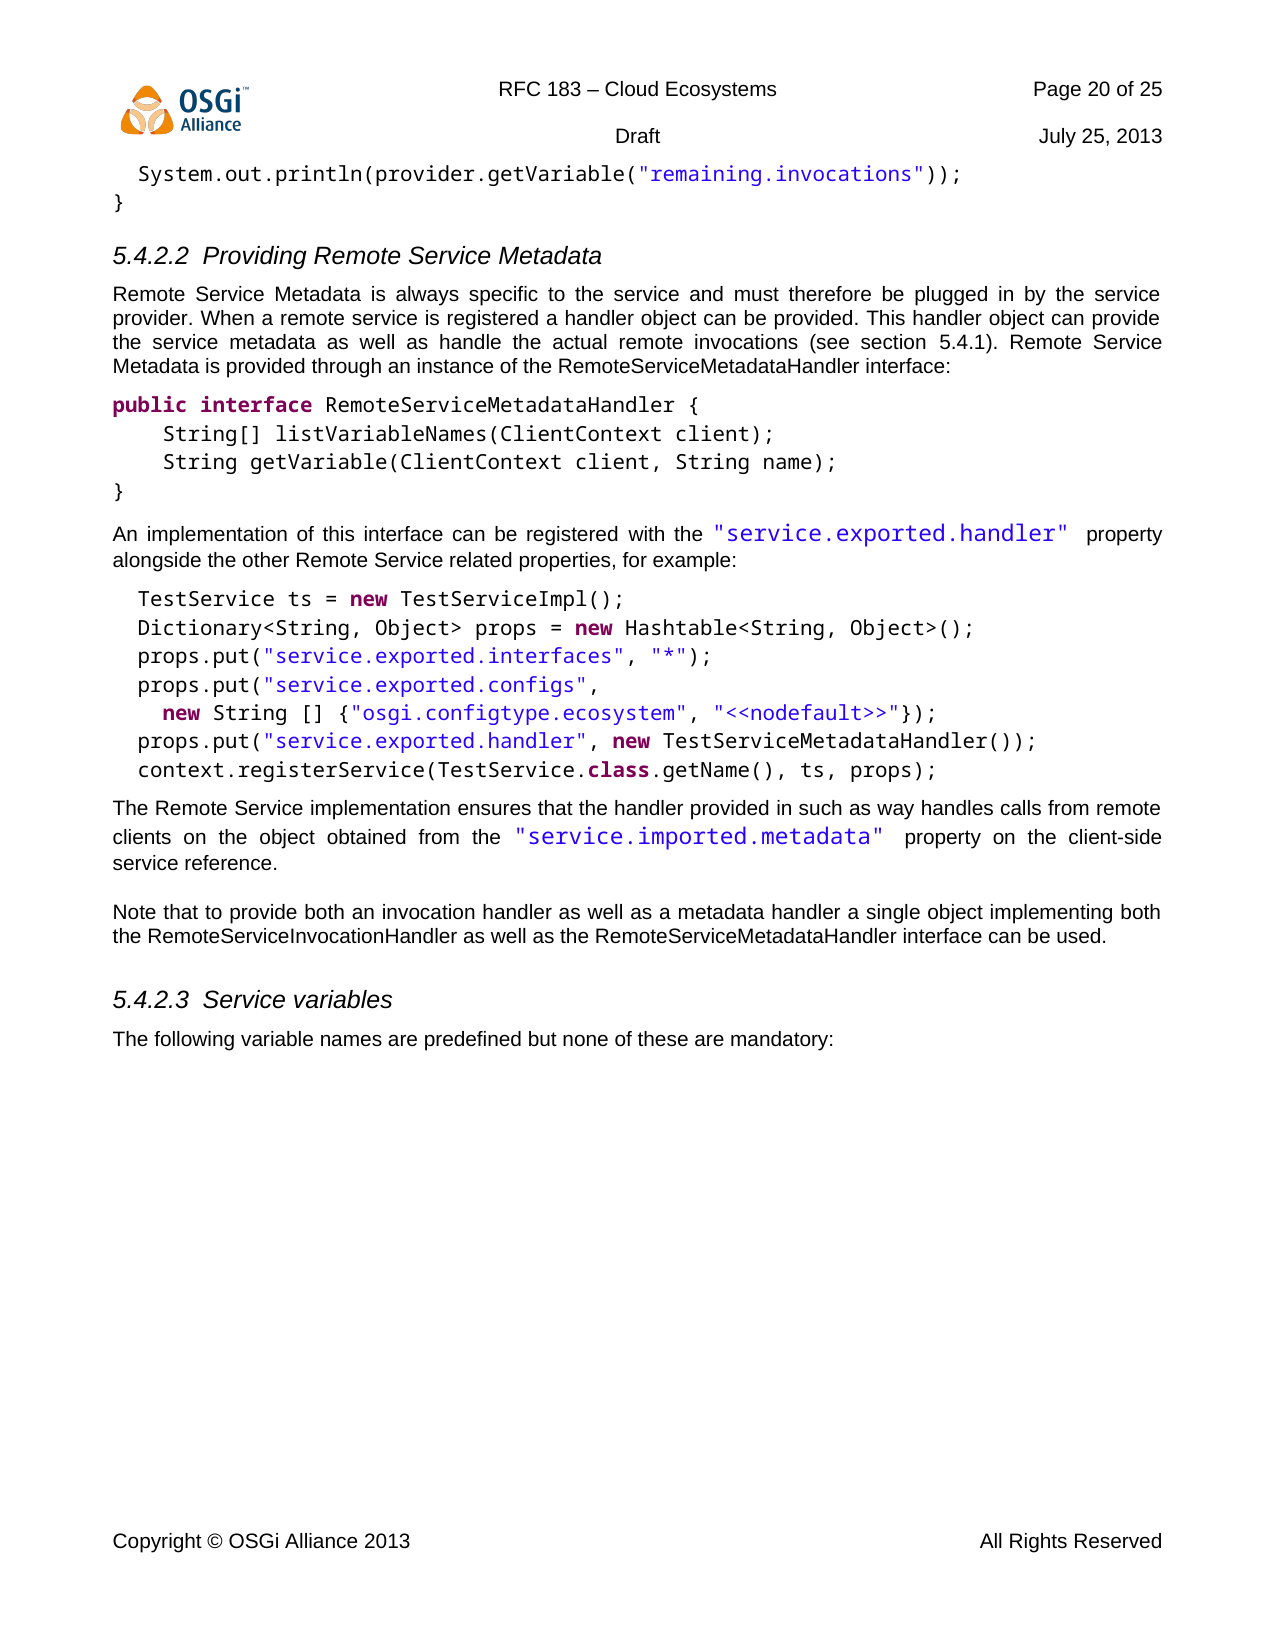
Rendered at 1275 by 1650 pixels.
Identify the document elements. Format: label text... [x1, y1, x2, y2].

text context.registerService(TestService.class.getName(), ts, props); [112, 755, 1162, 783]
text Dictionary<String, Object> props = new Hashtable<String, Object>(); [112, 613, 1162, 641]
text Remote Service Metadata is always specific to the service and must therefore be plugged in by the service provider. When a remote service is registered a handler object can be provided. This handler object can provide the service metadata as well as handle the actual remote invocations (see section 5.4.1). Remote Service Metadata is provided through an instance of the RemoteServiceMetadataHandler interface: [112, 282, 1162, 378]
subtitle Service variables [112, 986, 1162, 1014]
picture [113, 78, 257, 142]
subtitle Providing Remote Service Metadata [112, 241, 1162, 269]
text props.put("service.exported.handler", new TestServiceMetadataHandler()); [112, 727, 1162, 755]
text new String [] {"osgi.configtype.ecosystem", "<<nodefault>>"}); [112, 698, 1162, 727]
text The Remote Service implementation ensures that the handler provided in such as way handles calls from remote clients on the object obtained from the "service.imported.metadata" property on the client-side service reference. [112, 796, 1162, 875]
text } [112, 187, 1162, 216]
text Note that to provide both an invocation handler as well as a metadata handler a single object implementing both the RemoteServiceInvocationHandler as well as the RemoteServiceMetadataHandler interface can be used. [112, 900, 1162, 948]
text String getVariable(ClientContext client, String name); [112, 447, 1162, 476]
text System.out.println(provider.getVariable("remaining.invocations")); [112, 159, 1162, 187]
text } [112, 476, 1162, 504]
text TestService ts = new TestServiceImpl(); [112, 584, 1162, 613]
text props.put("service.exported.interfaces", "*"); [112, 641, 1162, 670]
text String[] listVariableNames(ClientContext client); [112, 419, 1162, 447]
text props.put("service.exported.configs", [112, 670, 1162, 698]
text An implementation of this interface can be registered with the "service.exported.handler" property alongside the other Remote Service related properties, for example: [112, 517, 1162, 572]
text public interface RemoteServiceMetadataHandler { [112, 390, 1162, 419]
text The following variable names are predefined but none of these are mandatory: [112, 1027, 1162, 1051]
